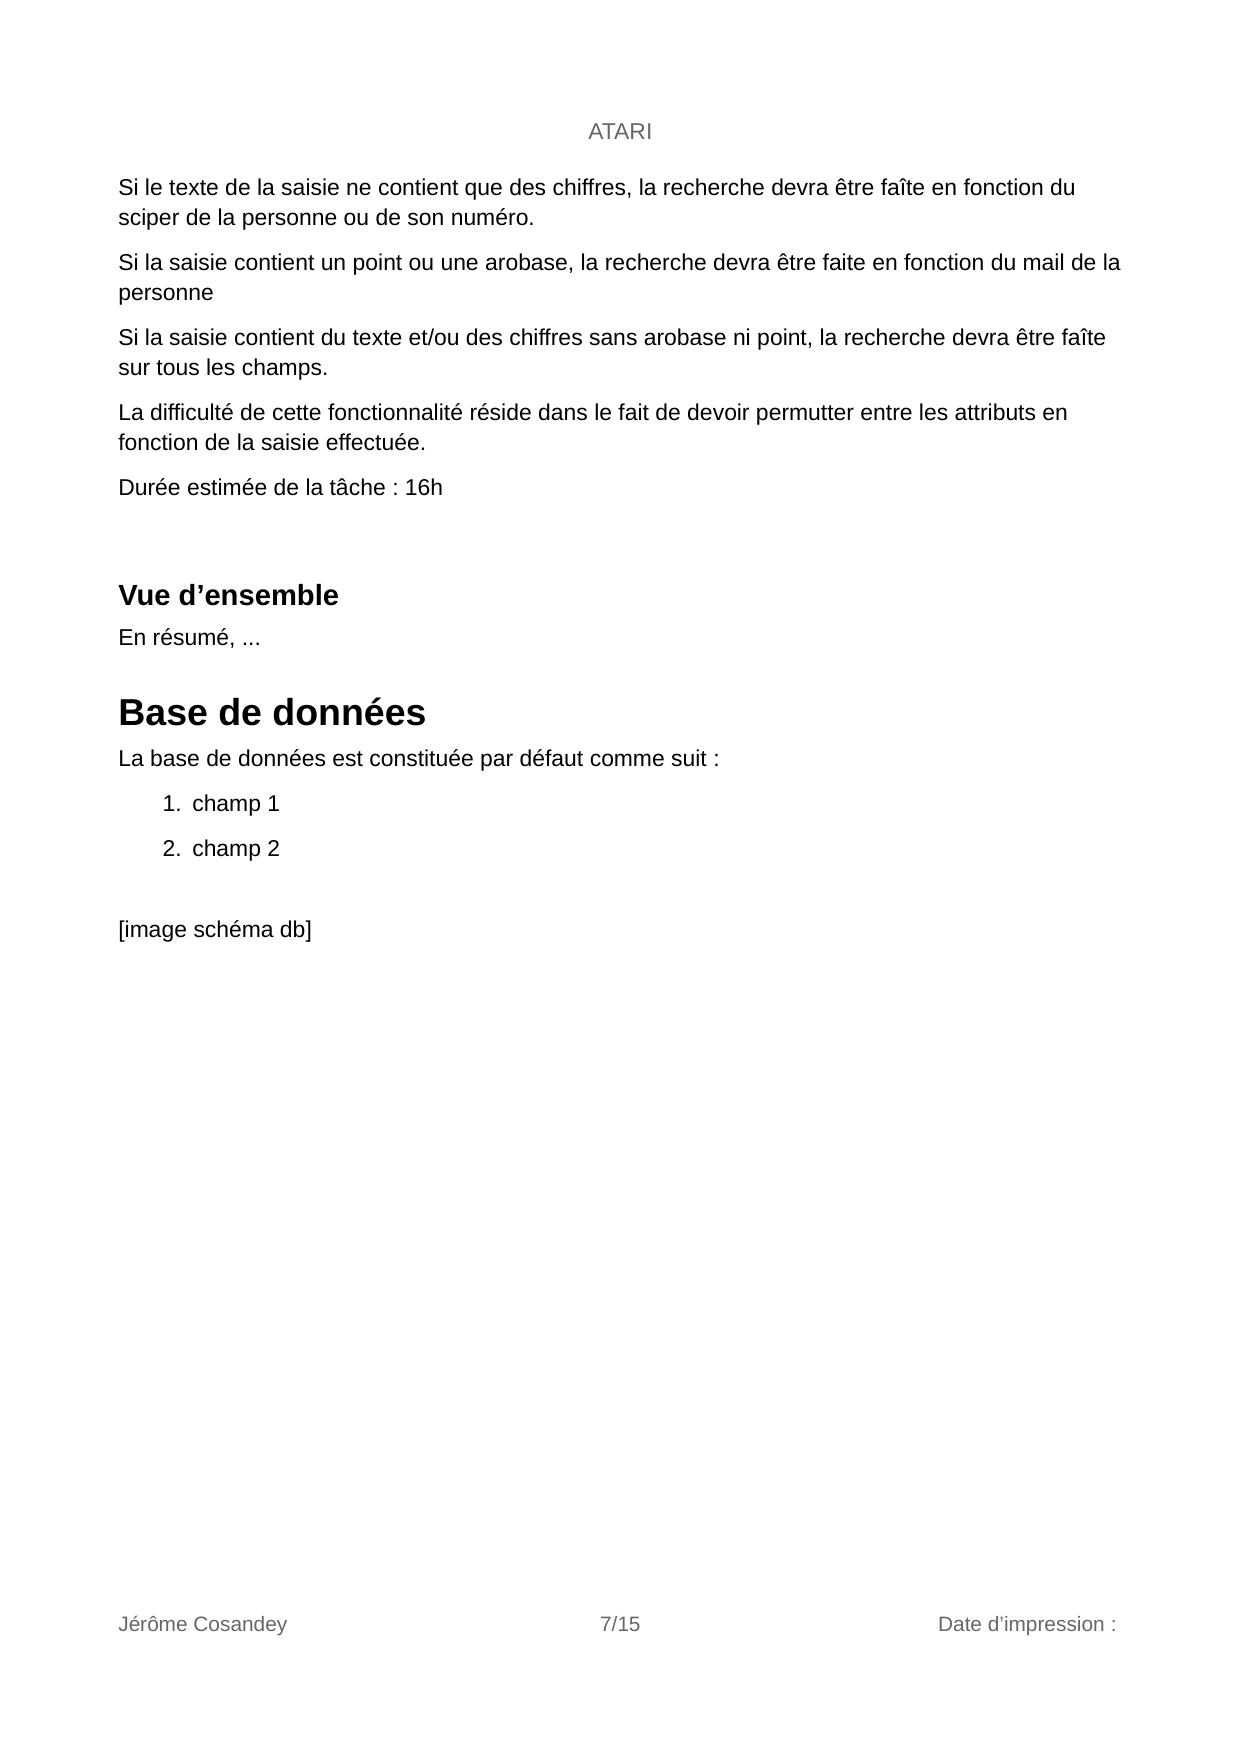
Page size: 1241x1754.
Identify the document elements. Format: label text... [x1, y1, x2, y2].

list champ 1 [162, 790, 1122, 817]
text Si la saisie contient un point ou une arobase, la recherche devra être faite en fonction du mail de la personne [118, 249, 1122, 306]
text [image schéma db] [118, 916, 1122, 942]
text En résumé, ... [118, 624, 1122, 651]
subtitle Base de données [118, 690, 1122, 733]
text Si le texte de la saisie ne contient que des chiffres, la recherche devra être faîte en fonction du sciper de la personne ou de son numéro. [118, 174, 1122, 231]
text La difficulté de cette fonctionnalité réside dans le fait de devoir permutter entre les attributs en fonction de la saisie effectuée. [118, 399, 1122, 456]
text La base de données est constituée par défaut comme suit : [118, 745, 1122, 772]
subtitle Vue d’ensemble [118, 578, 1122, 612]
list champ 2 [162, 835, 1122, 861]
text Durée estimée de la tâche : 16h [118, 474, 1122, 500]
text Si la saisie contient du texte et/ou des chiffres sans arobase ni point, la recherche devra être faîte sur tous les champs. [118, 324, 1122, 381]
